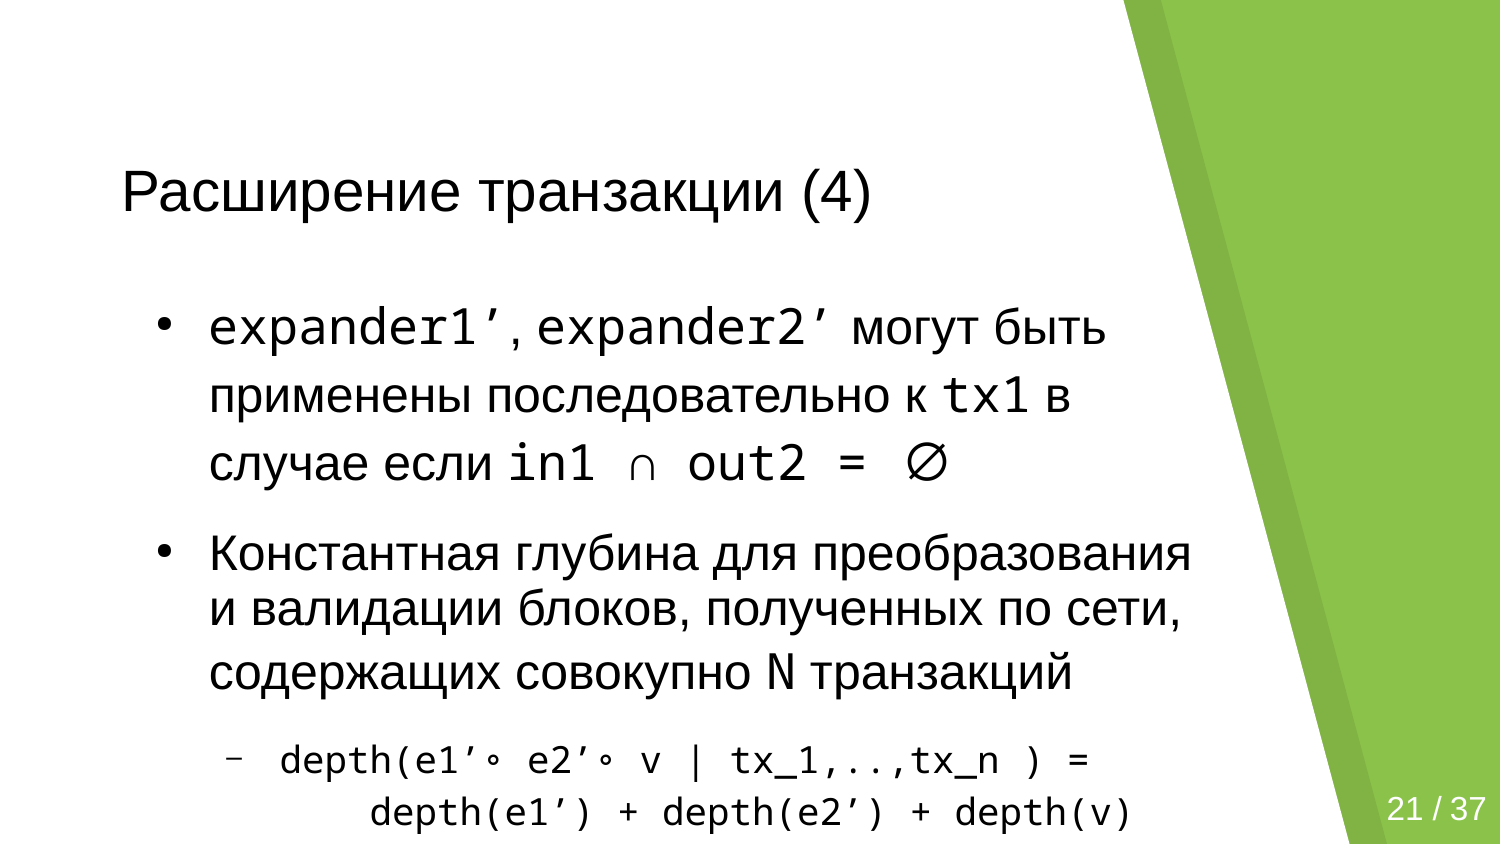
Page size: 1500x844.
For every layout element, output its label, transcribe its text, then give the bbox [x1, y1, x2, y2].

list expander1’, expander2’ могут быть применены последовательно к tx1 в случае если in1 ∩ out2 = ∅ Константная глубина для преобразования и валидации блоков, полученных по сети, содержащих совокупно N транзакций depth(e1’∘ e2’∘ v | tx_1,..,tx_n ) = depth(e1’) + depth(e2’) + depth(v) [137, 290, 1229, 807]
title Расширение транзакции (4) [121, 110, 1087, 272]
chart [695, 394, 708, 424]
